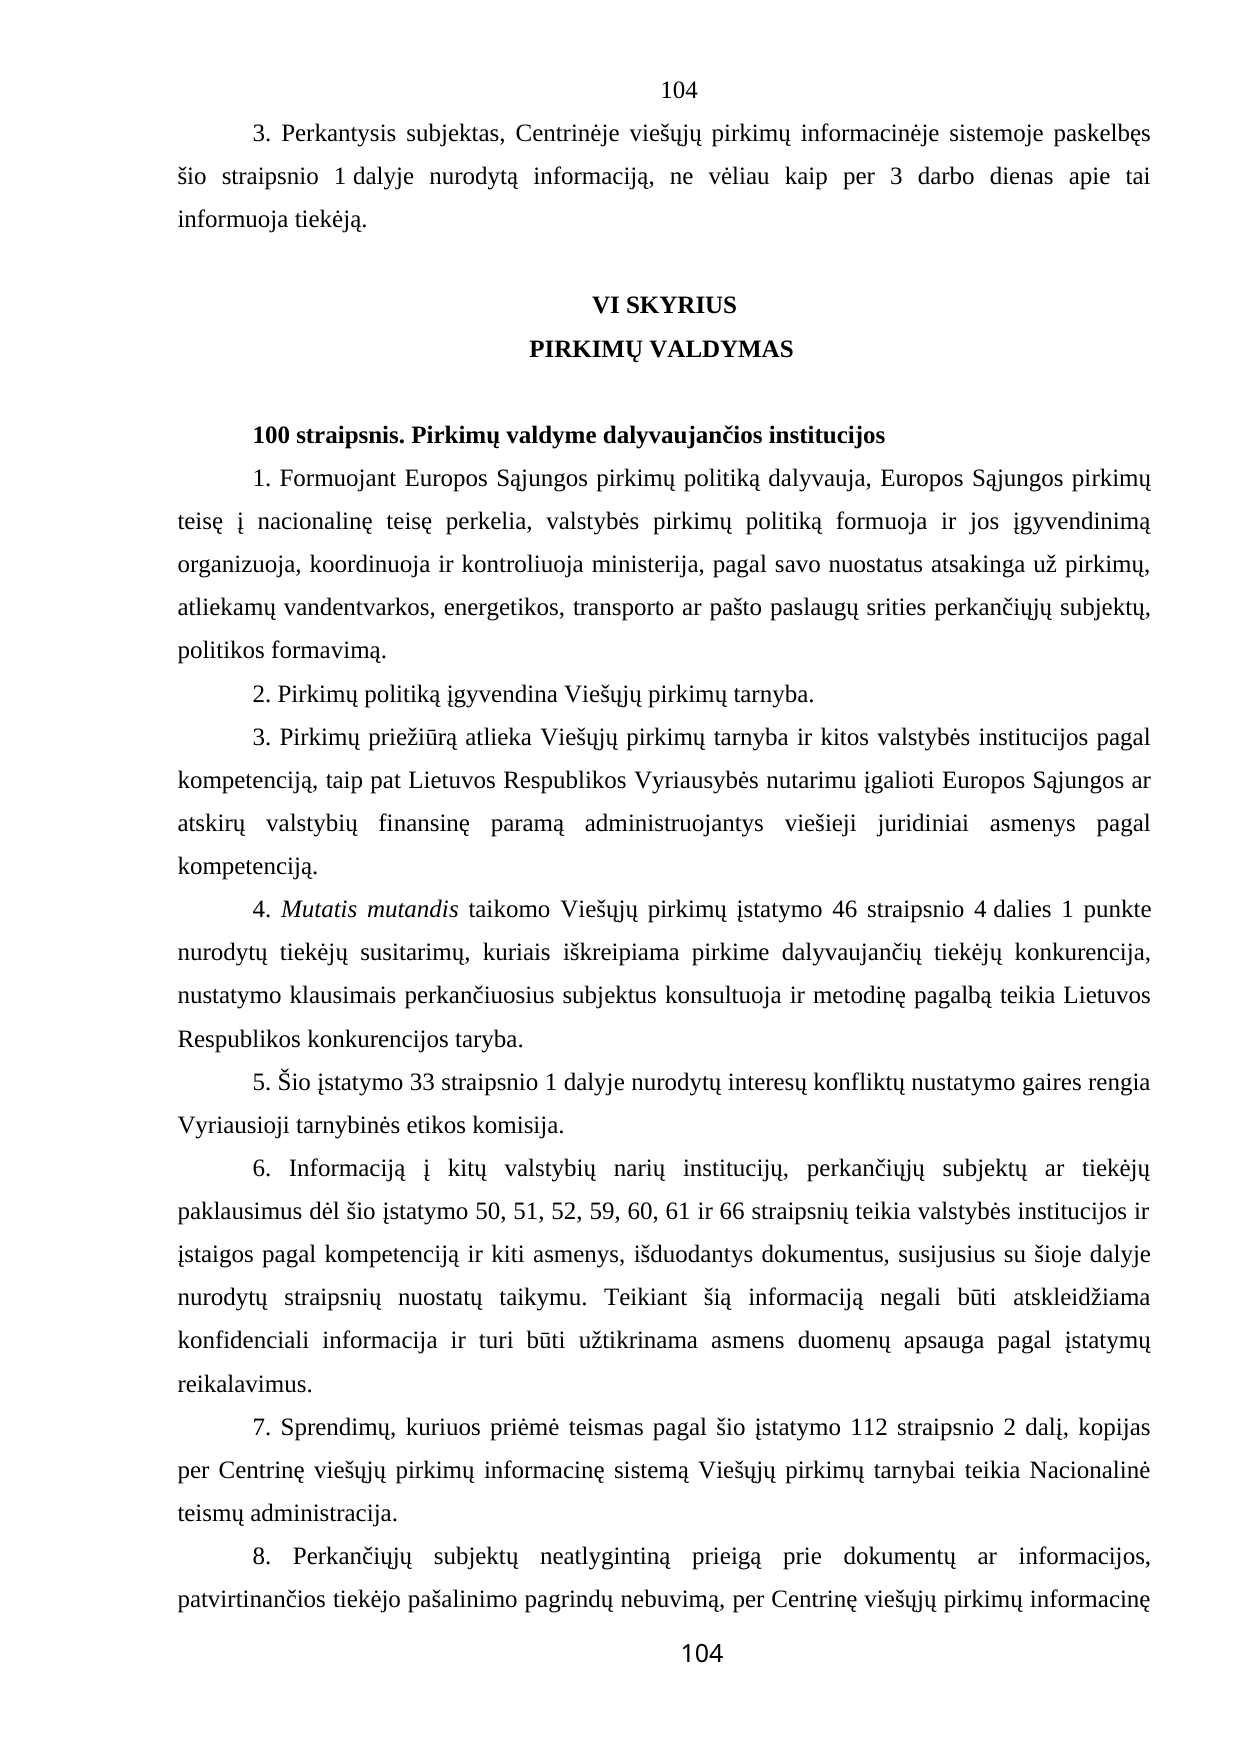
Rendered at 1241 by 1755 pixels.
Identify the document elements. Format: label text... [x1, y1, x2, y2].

text 5. Šio įstatymo 33 straipsnio 1 dalyje nurodytų interesų konfliktų nustatymo gaires rengia Vyriausioji tarnybinės etikos komisija. [177, 1067, 1152, 1139]
text 3. Pirkimų priežiūrą atlieka Viešųjų pirkimų tarnyba ir kitos valstybės institucijos pagal kompetenciją, taip pat Lietuvos Respublikos Vyriausybės nutarimu įgalioti Europos Sąjungos ar atskirų valstybių finansinę paramą administruojantys viešieji juridiniai asmenys pagal kompetenciją. [177, 722, 1152, 880]
text PIRKIMŲ VALDYMAS [177, 334, 1152, 362]
text 3. Perkantysis subjektas, Centrinėje viešųjų pirkimų informacinėje sistemoje paskelbęs šio straipsnio 1 dalyje nurodytą informaciją, ne vėliau kaip per 3 darbo dienas apie tai informuoja tiekėją. [177, 118, 1152, 233]
text 8. Perkančiųjų subjektų neatlygintiną prieigą prie dokumentų ar informacijos, patvirtinančios tiekėjo pašalinimo pagrindų nebuvimą, per Centrinę viešųjų pirkimų informacinę [177, 1541, 1152, 1613]
text VI SKYRIUS [177, 291, 1152, 319]
text 7. Sprendimų, kuriuos priėmė teismas pagal šio įstatymo 112 straipsnio 2 dalį, kopijas per Centrinę viešųjų pirkimų informacinę sistemą Viešųjų pirkimų tarnybai teikia Nacionalinė teismų administracija. [177, 1412, 1152, 1527]
text 100 straipsnis. Pirkimų valdyme dalyvaujančios institucijos [177, 420, 1152, 449]
text 1. Formuojant Europos Sąjungos pirkimų politiką dalyvauja, Europos Sąjungos pirkimų teisę į nacionalinę teisę perkelia, valstybės pirkimų politiką formuoja ir jos įgyvendinimą organizuoja, koordinuoja ir kontroliuoja ministerija, pagal savo nuostatus atsakinga už pirkimų, atliekamų vandentvarkos, energetikos, transporto ar pašto paslaugų srities perkančiųjų subjektų, politikos formavimą. [177, 463, 1152, 664]
text 2. Pirkimų politiką įgyvendina Viešųjų pirkimų tarnyba. [177, 679, 1152, 707]
text 6. Informaciją į kitų valstybių narių institucijų, perkančiųjų subjektų ar tiekėjų paklausimus dėl šio įstatymo 50, 51, 52, 59, 60, 61 ir 66 straipsnių teikia valstybės institucijos ir įstaigos pagal kompetenciją ir kiti asmenys, išduodantys dokumentus, susijusius su šioje dalyje nurodytų straipsnių nuostatų taikymu. Teikiant šią informaciją negali būti atskleidžiama konfidenciali informacija ir turi būti užtikrinama asmens duomenų apsauga pagal įstatymų reikalavimus. [177, 1153, 1152, 1397]
text 4. Mutatis mutandis taikomo Viešųjų pirkimų įstatymo 46 straipsnio 4 dalies 1 punkte nurodytų tiekėjų susitarimų, kuriais iškreipiama pirkime dalyvaujančių tiekėjų konkurencija, nustatymo klausimais perkančiuosius subjektus konsultuoja ir metodinę pagalbą teikia Lietuvos Respublikos konkurencijos taryba. [177, 894, 1152, 1052]
